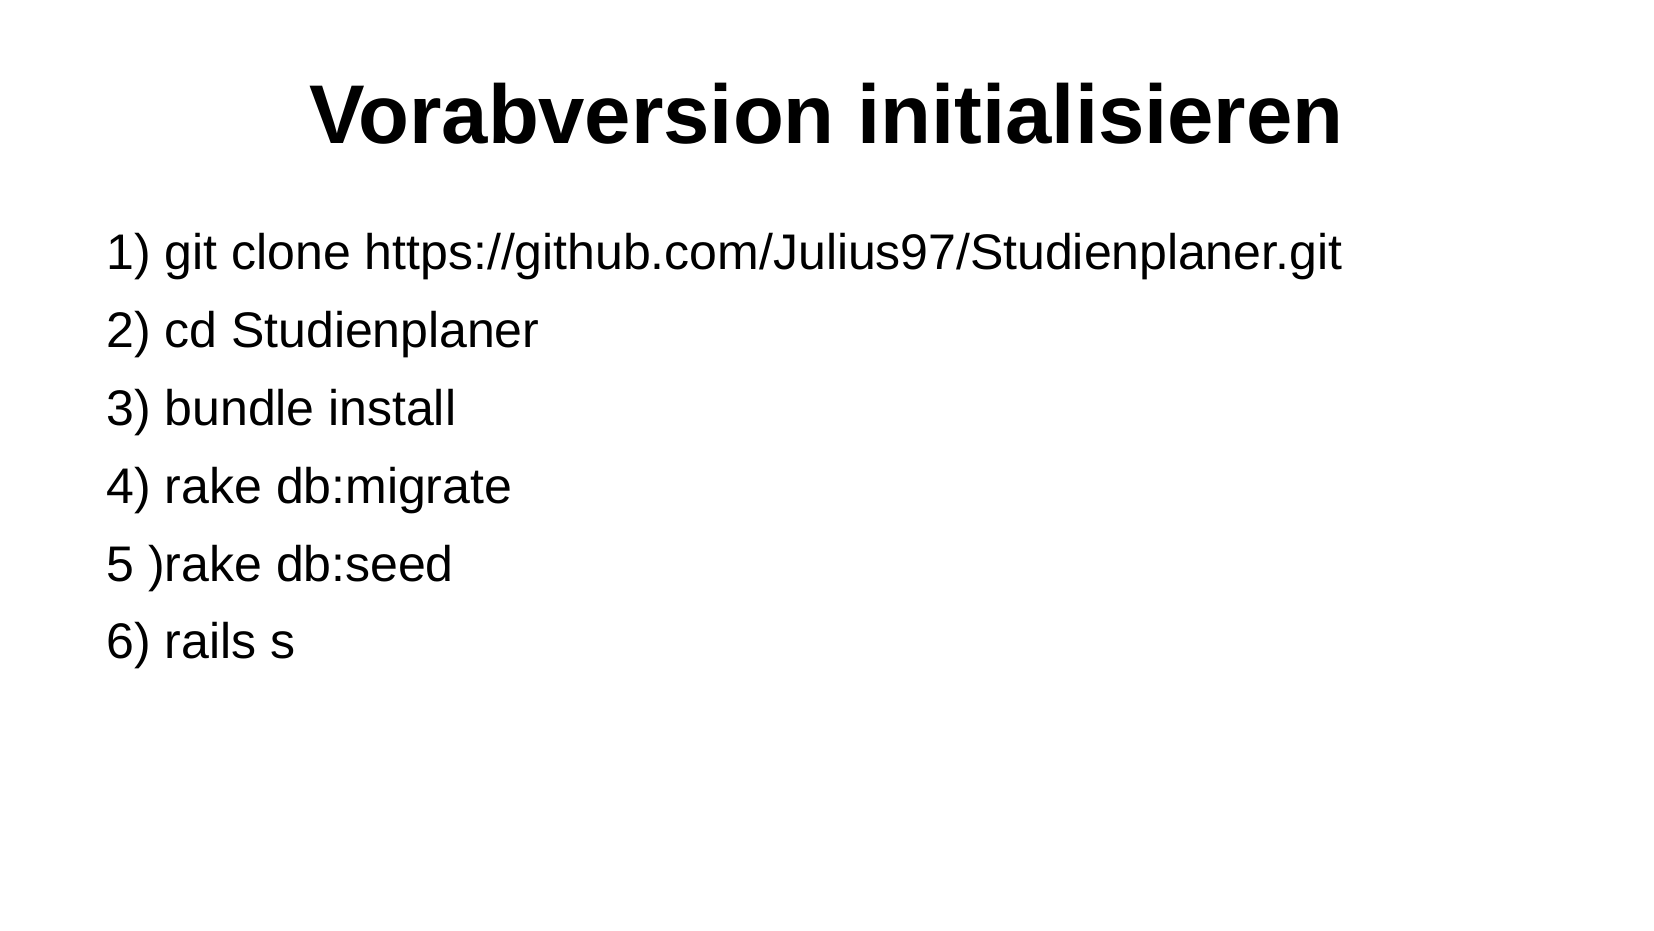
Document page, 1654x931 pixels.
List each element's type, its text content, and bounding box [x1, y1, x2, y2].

list 1) git clone https://github.com/Julius97/Studienplaner.git 2) cd Studienplaner 3) bundle install 4) rake db:migrate 5 )rake db:seed 6) rails s [35, 224, 1524, 764]
title Vorabversion initialisieren [82, 37, 1571, 193]
